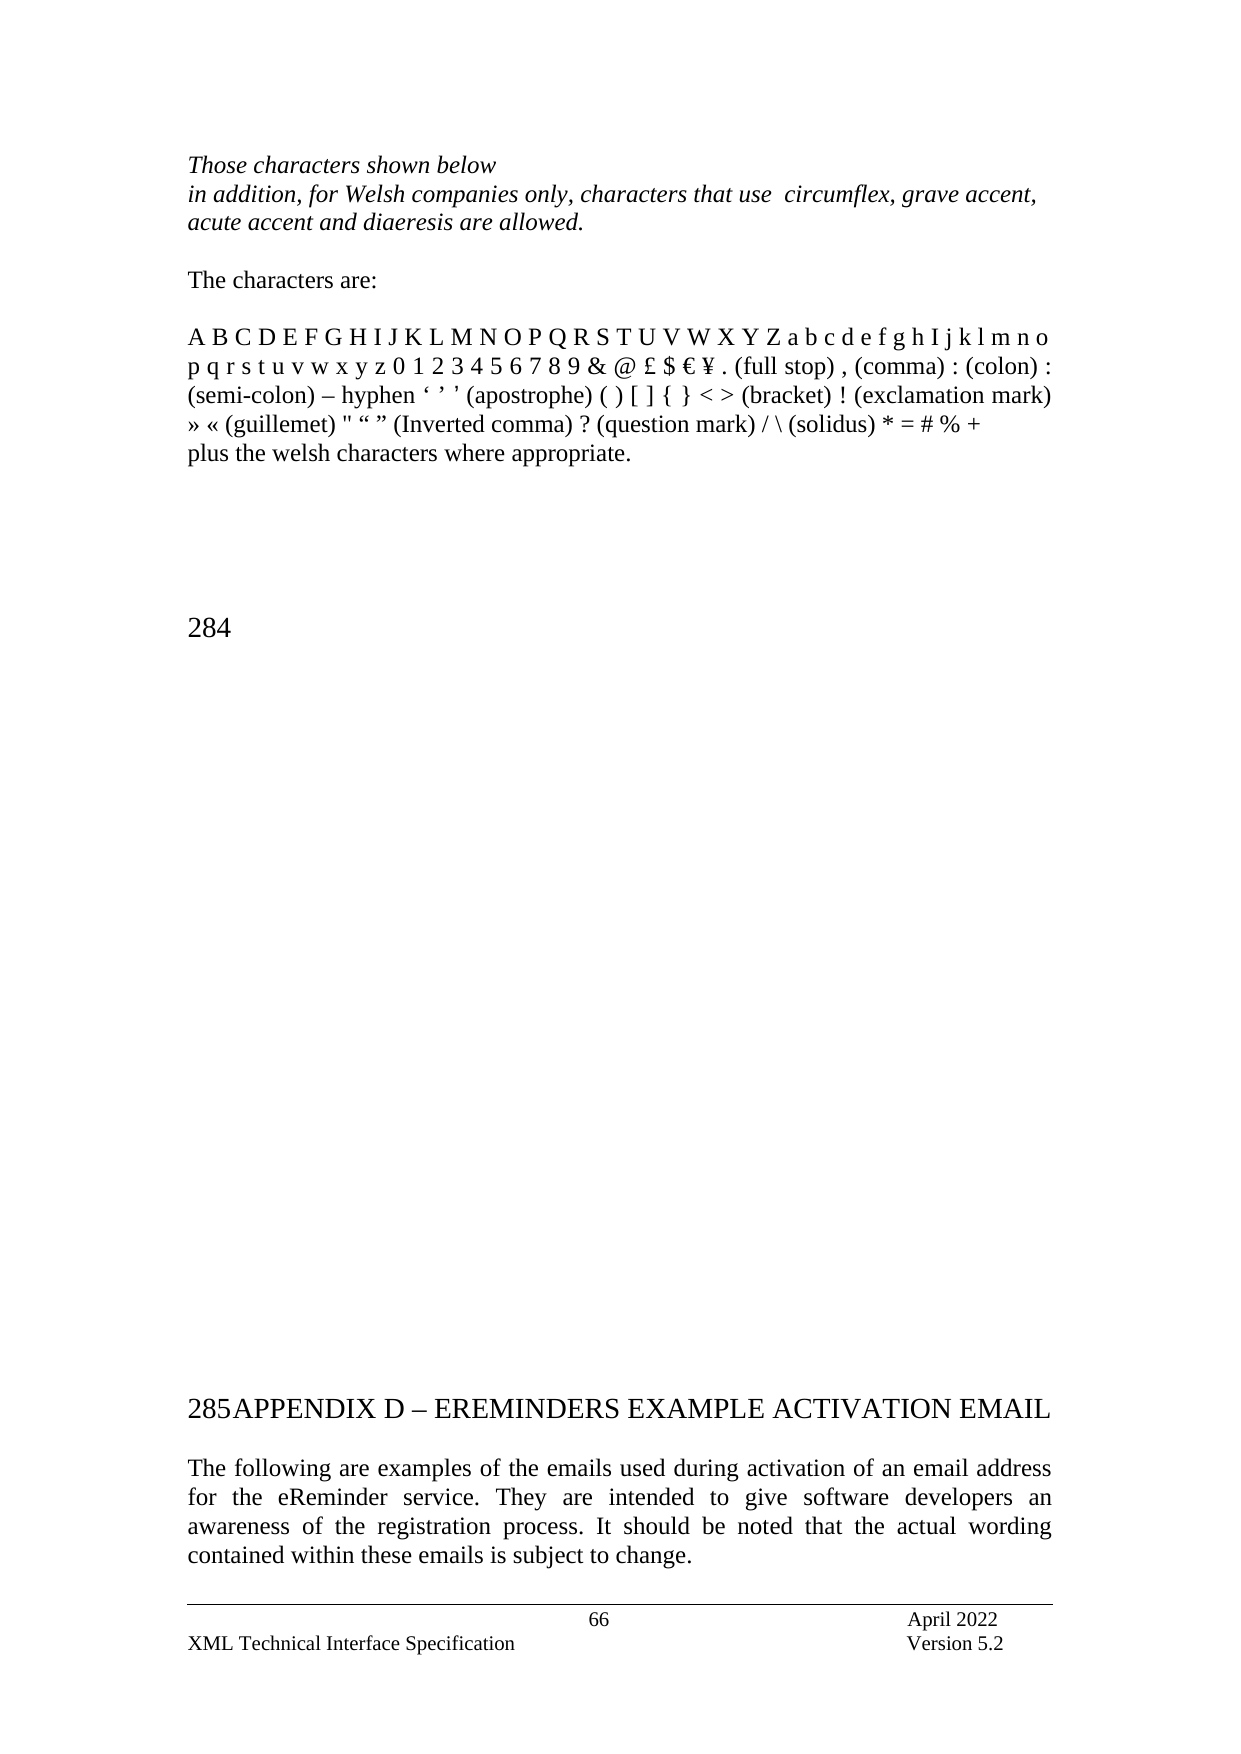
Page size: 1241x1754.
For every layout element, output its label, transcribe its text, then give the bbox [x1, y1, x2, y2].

subtitle APPENDIX D – EReminders example Activation email [187, 1391, 1053, 1425]
text plus the welsh characters where appropriate. [187, 438, 1053, 466]
text The characters are: [187, 265, 1053, 294]
text A B C D E F G H I J K L M N O P Q R S T U V W X Y Z a b c d e f g h I j k l m n o p q r s t u v w x y z 0 1 2 3 4 5 6 7 8 9 & @ £ $ € ¥ . (full stop) , (comma) : (colon) : (semi-colon) – hyphen ‘ ’ ’ (apostrophe) ( ) [ ] { } < > (bracket) ! (exclamation mark) » « (guillemet) " “ ” (Inverted comma) ? (question mark) / \ (solidus) * = # % + [187, 322, 1053, 438]
text The following are examples of the emails used during activation of an email address for the eReminder service. They are intended to give software developers an awareness of the registration process. It should be noted that the actual wording contained within these emails is subject to change. [187, 1453, 1053, 1568]
text Those characters shown below in addition, for Welsh companies only, characters that use circumflex, grave accent, acute accent and diaeresis are allowed. [187, 150, 1053, 236]
